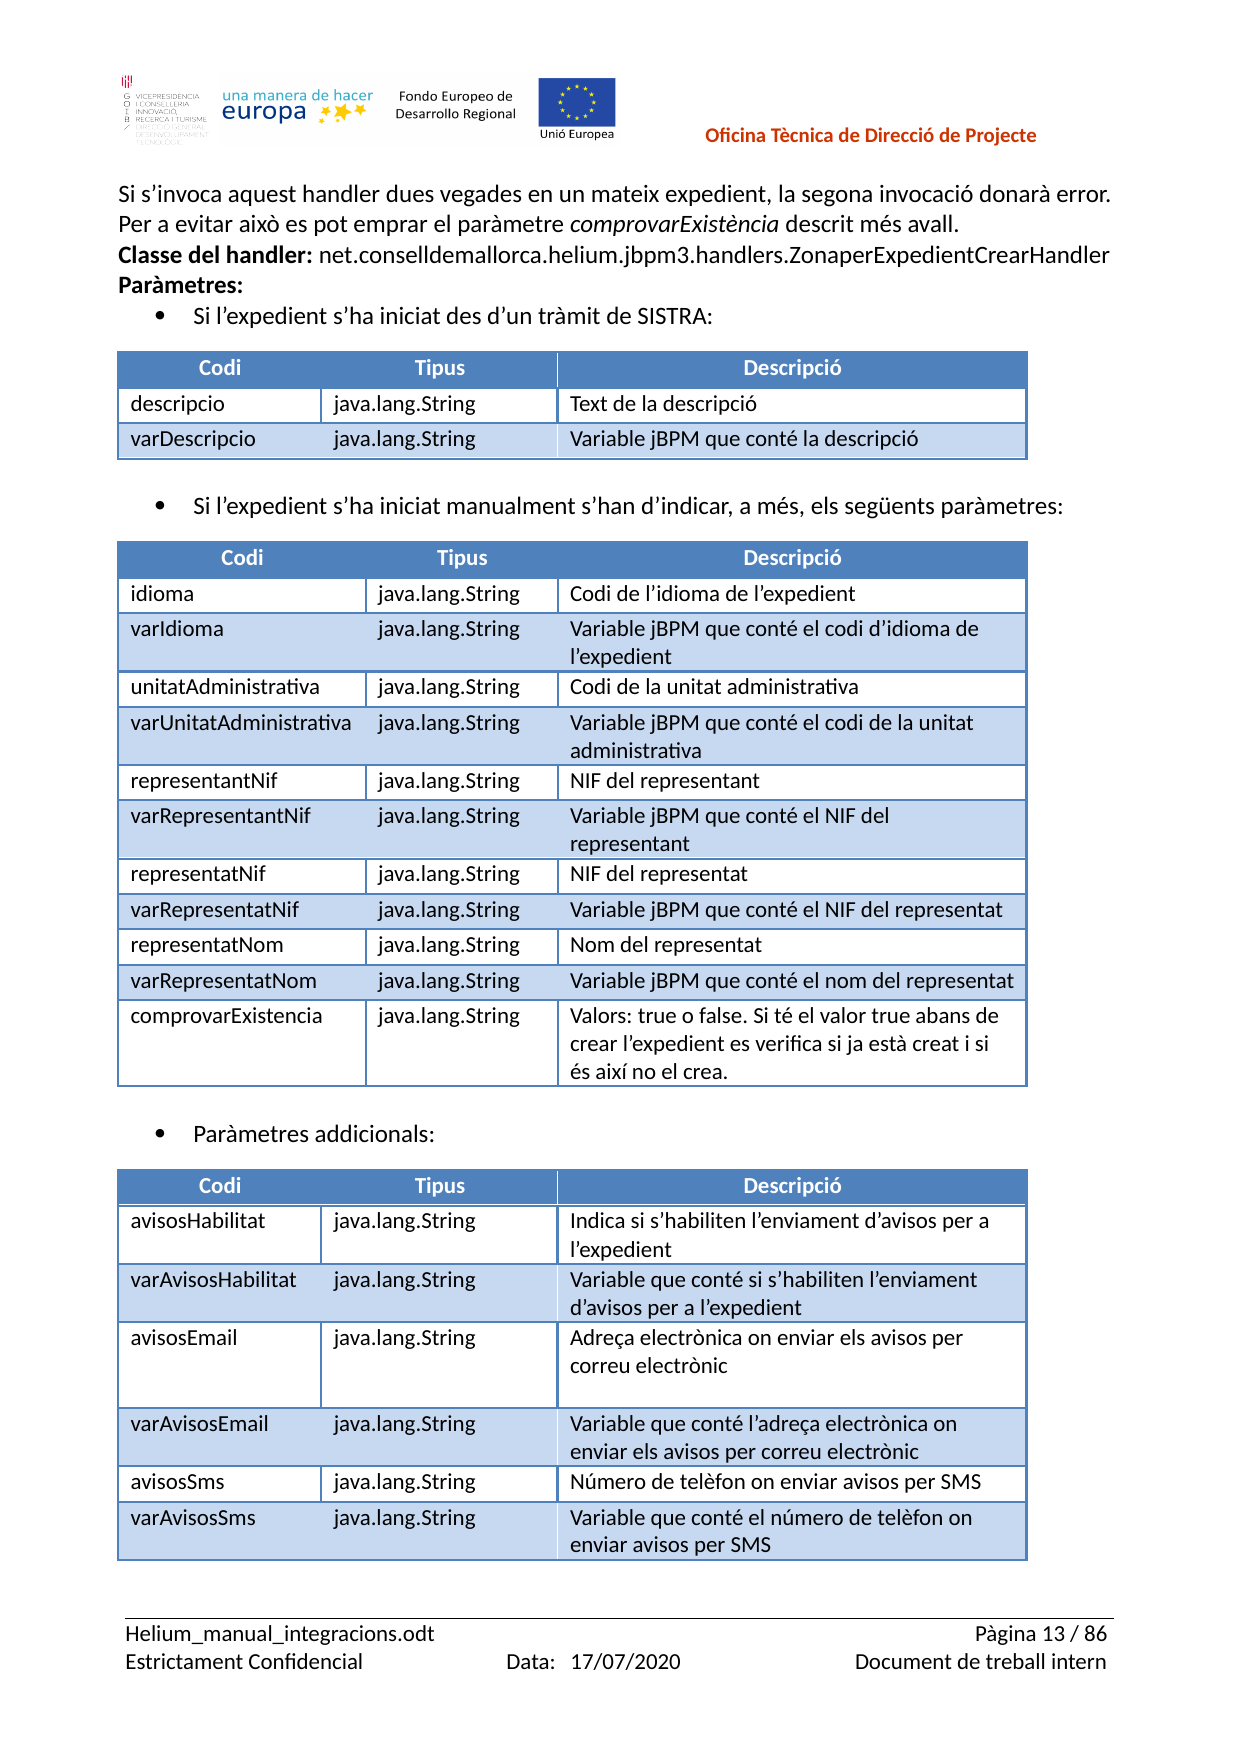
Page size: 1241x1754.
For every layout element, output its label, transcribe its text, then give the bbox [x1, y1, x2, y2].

table_cell Variable jBPM que conté la descripció [558, 424, 1025, 457]
table_cell descripcio [119, 389, 320, 422]
table_cell avisosEmail [119, 1323, 320, 1407]
table_cell java.lang.String [367, 579, 557, 612]
picture [219, 73, 621, 147]
text Si s’invoca aquest handler dues vegades en un mateix expedient, la segona invocació donarà error. Per a evitar això es pot emprar el paràmetre comprovarExistència descrit més avall. [118, 178, 1122, 239]
table_cell varIdioma [119, 614, 366, 670]
list Si l’expedient s’ha iniciat des d’un tràmit de SISTRA: [156, 300, 1122, 330]
table_cell java.lang.String [321, 424, 557, 457]
table_header Codi [119, 1171, 321, 1204]
table_cell java.lang.String [321, 1265, 557, 1321]
table_cell java.lang.String [366, 614, 558, 670]
table_header Descripció [558, 544, 1025, 577]
table_cell NIF del representat [559, 860, 1025, 893]
table_cell Variable jBPM que conté el nom del representat [558, 966, 1025, 999]
table_cell java.lang.String [367, 673, 557, 706]
table_cell varAvisosSms [119, 1503, 321, 1559]
table_cell avisosSms [119, 1467, 320, 1501]
table_cell java.lang.String [322, 1323, 556, 1407]
table_cell representantNif [119, 766, 365, 799]
list Si l’expedient s’ha iniciat manualment s’han d’indicar, a més, els següents paràmetres: [156, 490, 1122, 521]
table_header Tipus [321, 353, 557, 387]
table_cell java.lang.String [366, 708, 558, 764]
table_cell varAvisosEmail [119, 1409, 321, 1465]
table_cell varAvisosHabilitat [119, 1265, 321, 1321]
text Classe del handler: net.conselldemallorca.helium.jbpm3.handlers.ZonaperExpedientCrearHandler [118, 239, 1122, 269]
table_cell Valors: true o false. Si té el valor true abans de crear l’expedient es verifica si ja està creat i si és així no el crea. [559, 1001, 1025, 1085]
table_cell Text de la descripció [559, 389, 1025, 422]
table_cell java.lang.String [321, 1409, 557, 1465]
table_cell NIF del representant [559, 766, 1025, 799]
table_cell java.lang.String [321, 1503, 557, 1559]
text Paràmetres: [118, 269, 1122, 300]
table_cell java.lang.String [366, 895, 558, 928]
table_cell Codi de la unitat administrativa [559, 673, 1025, 706]
table_cell idioma [119, 579, 365, 612]
table_cell varUnitatAdministrativa [119, 708, 366, 764]
table_cell comprovarExistencia [119, 1001, 365, 1085]
table_cell Nom del representat [559, 930, 1025, 964]
table_cell Adreça electrònica on enviar els avisos per correu electrònic [559, 1323, 1025, 1407]
table_cell Variable jBPM que conté el codi de la unitat administrativa [558, 708, 1025, 764]
table_cell java.lang.String [367, 930, 557, 964]
table_cell varRepresentantNif [119, 801, 366, 857]
table_cell Variable jBPM que conté el NIF del representant [558, 801, 1025, 857]
table_cell java.lang.String [367, 1001, 557, 1085]
table_cell representatNif [119, 860, 365, 893]
table_cell java.lang.String [322, 389, 556, 422]
table_cell java.lang.String [366, 801, 558, 857]
table_cell Indica si s’habiliten l’enviament d’avisos per a l’expedient [559, 1207, 1025, 1263]
table_cell java.lang.String [322, 1207, 556, 1263]
table_cell varDescripcio [119, 424, 321, 457]
table_header Descripció [558, 353, 1025, 387]
table_cell java.lang.String [367, 766, 557, 799]
table_cell varRepresentatNom [119, 966, 366, 999]
list Paràmetres addicionals: [156, 1118, 1122, 1148]
table_cell avisosHabilitat [119, 1207, 320, 1263]
table_cell java.lang.String [367, 860, 557, 893]
picture [118, 73, 213, 147]
table_cell Variable que conté el número de telèfon on enviar avisos per SMS [558, 1503, 1025, 1559]
table_cell java.lang.String [366, 966, 558, 999]
table_cell Variable jBPM que conté el codi d’idioma de l’expedient [558, 614, 1025, 670]
table_cell Número de telèfon on enviar avisos per SMS [559, 1467, 1025, 1501]
table_header Codi [119, 353, 321, 387]
table_header Tipus [366, 544, 558, 577]
table_cell unitatAdministrativa [119, 673, 365, 706]
table_cell Variable que conté l’adreça electrònica on enviar els avisos per correu electrònic [558, 1409, 1025, 1465]
table_cell Variable que conté si s’habiliten l’enviament d’avisos per a l’expedient [558, 1265, 1025, 1321]
table_header Codi [119, 544, 366, 577]
table_header Tipus [321, 1171, 557, 1204]
table_header Descripció [558, 1171, 1025, 1204]
table_cell java.lang.String [322, 1467, 556, 1501]
table_cell Codi de l’idioma de l’expedient [559, 579, 1025, 612]
table_cell representatNom [119, 930, 365, 964]
table_cell Variable jBPM que conté el NIF del representat [558, 895, 1025, 928]
table_cell varRepresentatNif [119, 895, 366, 928]
